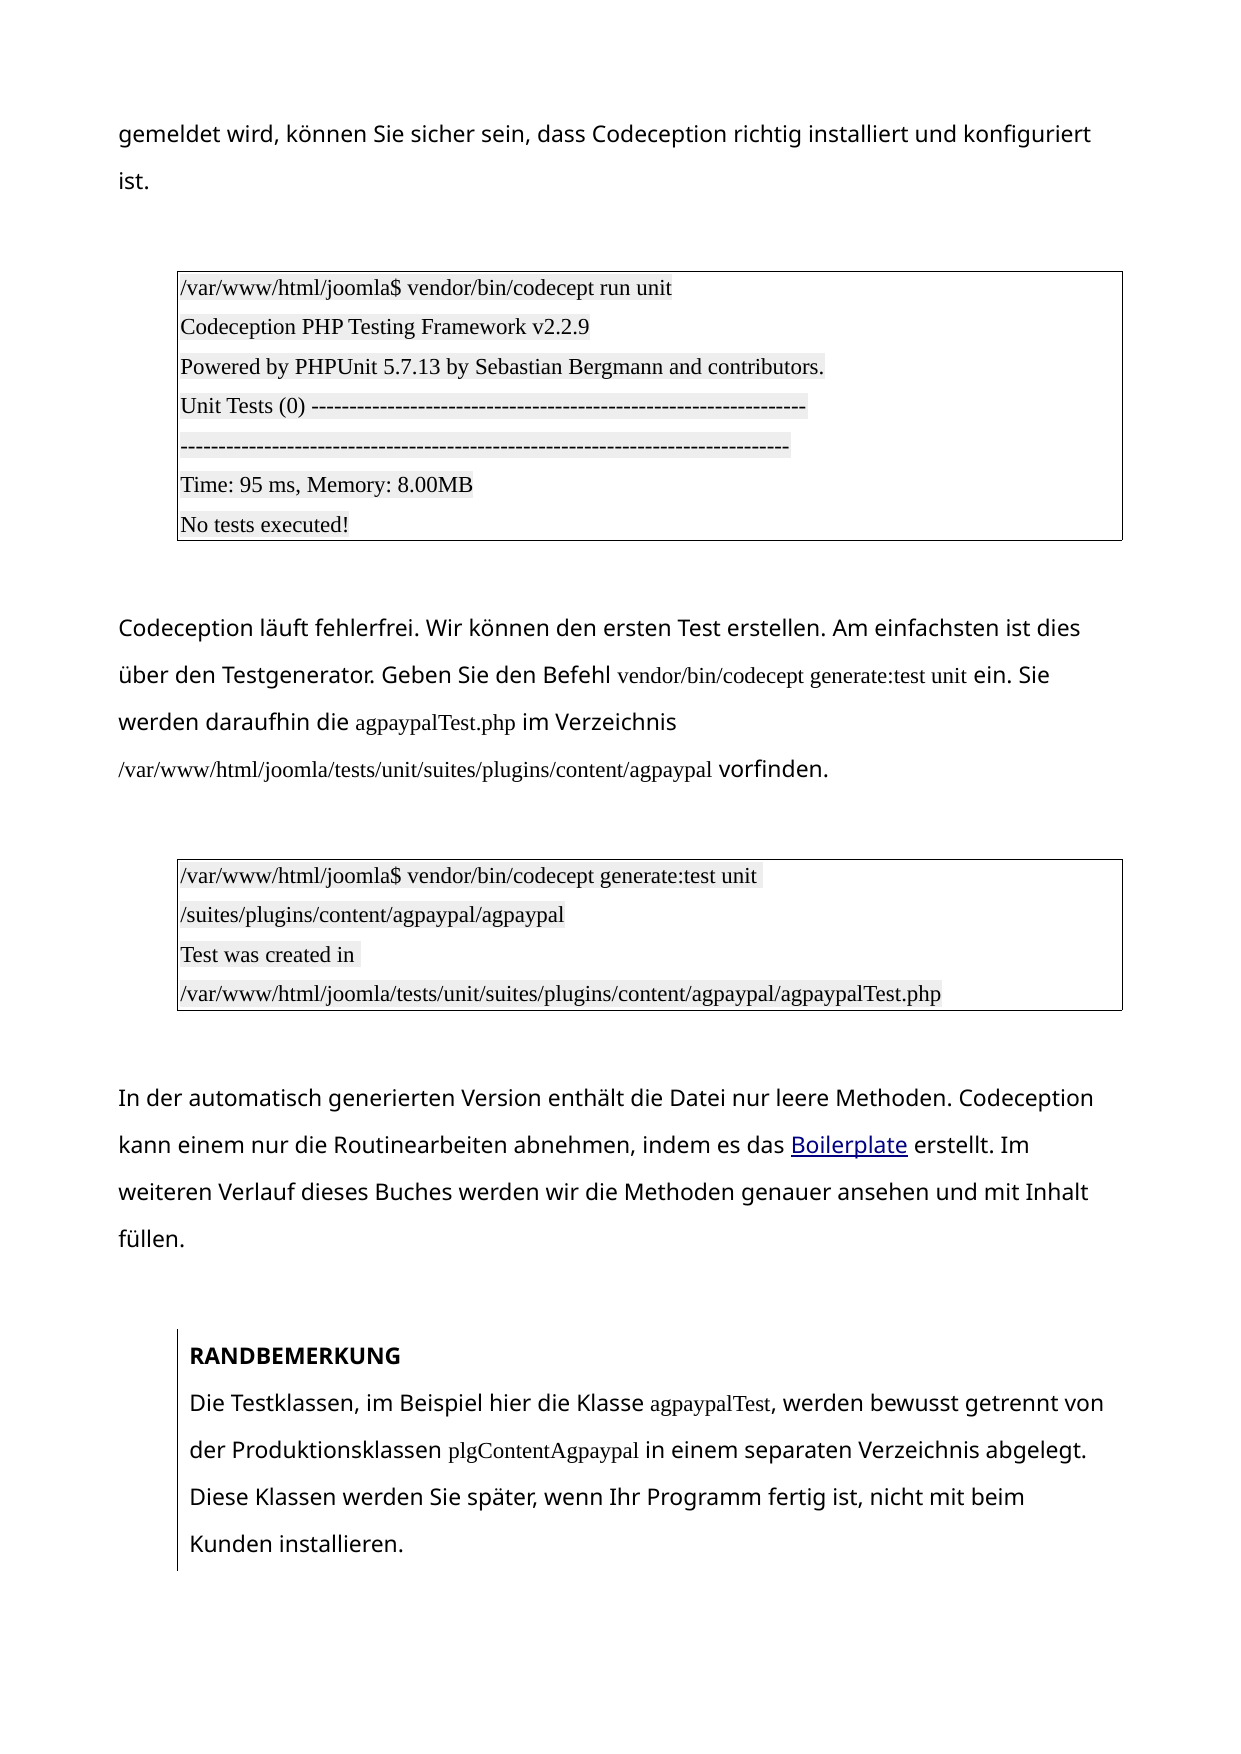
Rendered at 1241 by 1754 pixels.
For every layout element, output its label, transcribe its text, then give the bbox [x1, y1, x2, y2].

text /var/www/html/joomla$ vendor/bin/codecept run unit Codeception PHP Testing Framework v2.2.9 Powered by PHPUnit 5.7.13 by Sebastian Bergmann and contributors. Unit Tests (0) ----------------------------------------------------------------- -------------------------------------------------------------------------------- Time: 95 ms, Memory: 8.00MB No tests executed! [178, 272, 1122, 540]
text RANDBEMERKUNG Die Testklassen, im Beispiel hier die Klasse agpaypalTest, werden bewusst getrennt von der Produktionsklassen plgContentAgpaypal in einem separaten Verzeichnis abgelegt. Diese Klassen werden Sie später, wenn Ihr Programm fertig ist, nicht mit beim Kunden installieren. [177, 1328, 1122, 1571]
text /var/www/html/joomla$ vendor/bin/codecept generate:test unit /suites/plugins/content/agpaypal/agpaypal Test was created in /var/www/html/joomla/tests/unit/suites/plugins/content/agpaypal/agpaypalTest.php [178, 860, 1122, 1010]
text Codeception läuft fehlerfrei. Wir können den ersten Test erstellen. Am einfachsten ist dies über den Testgenerator. Geben Sie den Befehl vendor/bin/codecept generate:test unit ein. Sie werden daraufhin die agpaypalTest.php im Verzeichnis /var/www/html/joomla/tests/unit/suites/plugins/content/agpaypal vorfinden. [118, 612, 1122, 784]
text gemeldet wird, können Sie sicher sein, dass Codeception richtig installiert und konfiguriert ist. [118, 118, 1122, 196]
text In der automatisch generierten Version enthält die Datei nur leere Methoden. Codeception kann einem nur die Routinearbeiten abnehmen, indem es das Boilerplate erstellt. Im weiteren Verlauf dieses Buches werden wir die Methoden genauer ansehen und mit Inhalt füllen. [118, 1082, 1122, 1254]
